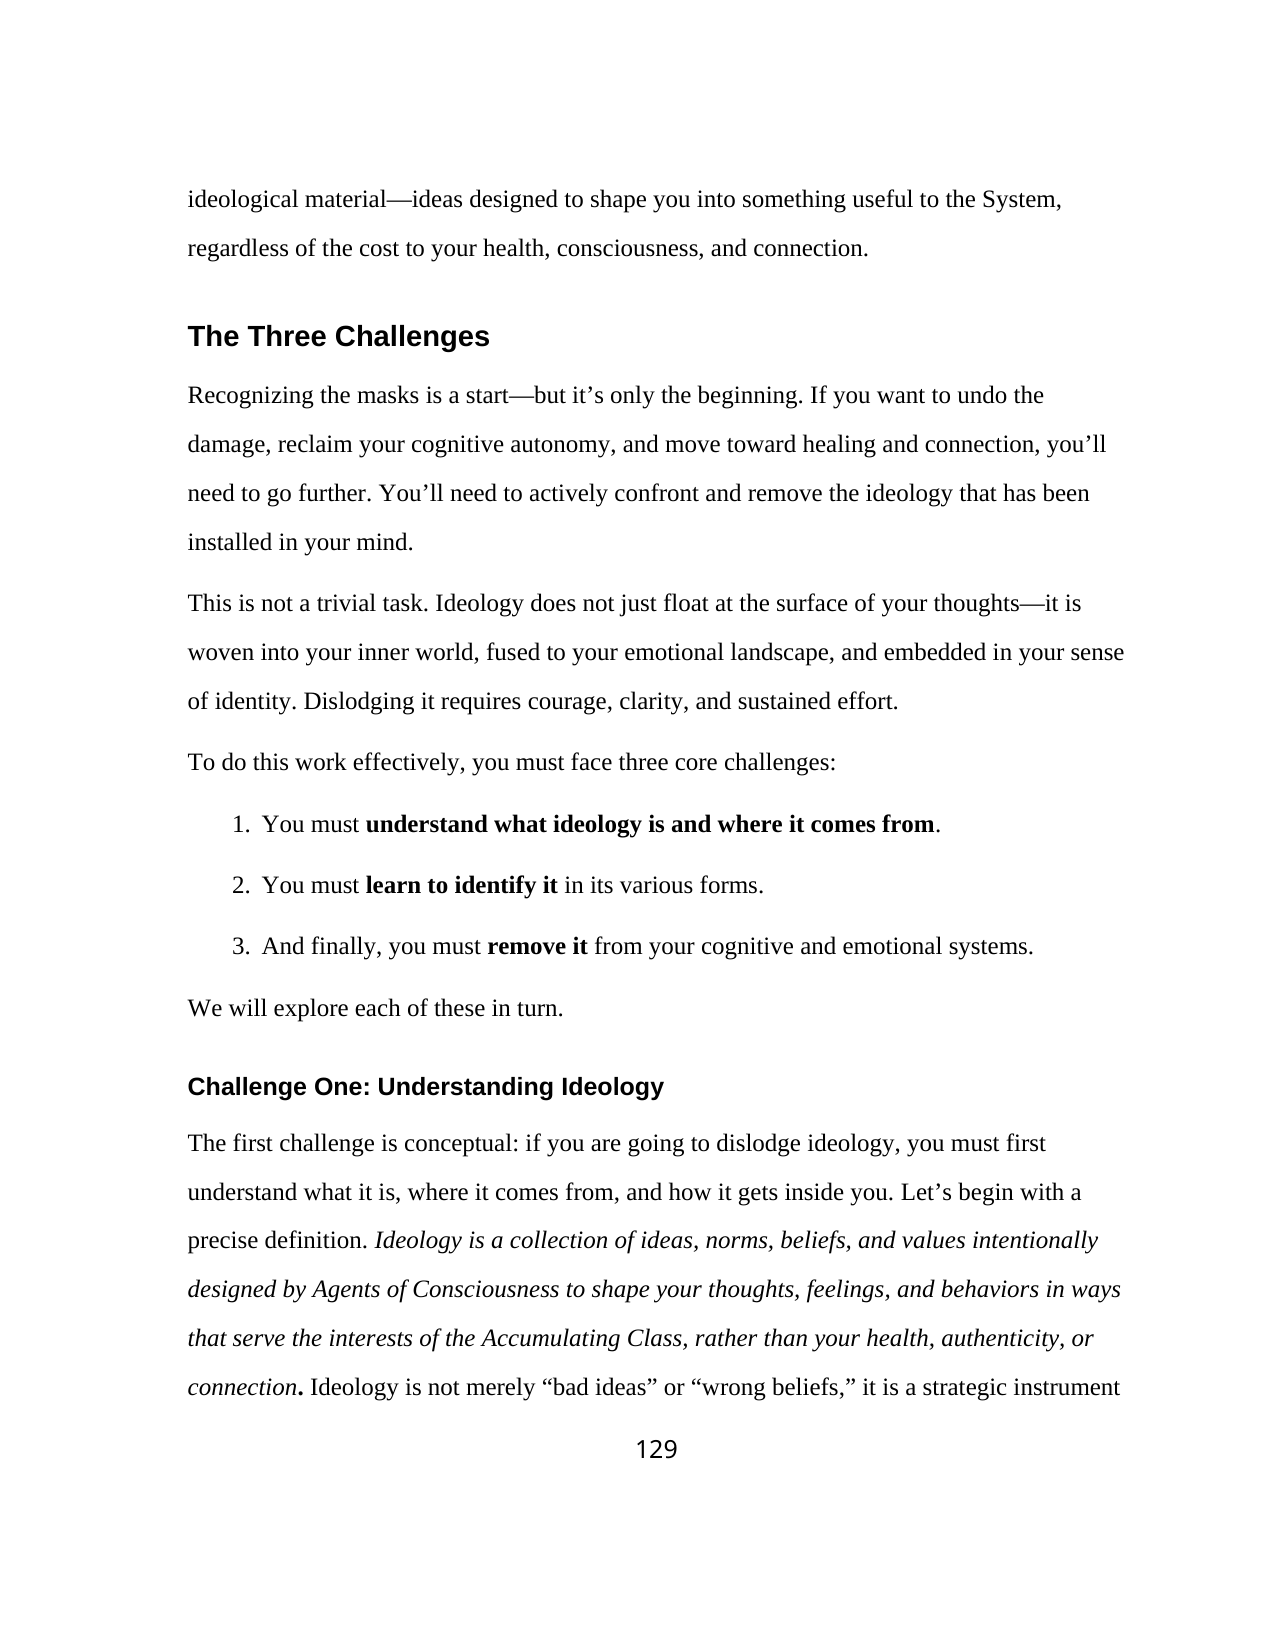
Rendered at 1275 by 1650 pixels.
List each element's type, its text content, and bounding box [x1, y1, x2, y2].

subtitle Challenge One: Understanding Ideology [187, 1072, 1125, 1101]
list You must learn to identify it in its various forms. [232, 870, 1125, 899]
list And finally, you must remove it from your cognitive and emotional systems. [232, 931, 1125, 960]
text We will explore each of these in turn. [187, 993, 1125, 1022]
text The first challenge is conceptual: if you are going to dislodge ideology, you must first understand what it is, where it comes from, and how it gets inside you. Let’s begin with a precise definition. Ideology is a collection of ideas, norms, beliefs, and values intentionally designed by Agents of Consciousness to shape your thoughts, feelings, and behaviors in ways that serve the interests of the Accumulating Class, rather than your health, authenticity, or connection. Ideology is not merely “bad ideas” or “wrong beliefs,” it is a strategic instrument [187, 1128, 1125, 1401]
text This is not a trivial task. Ideology does not just float at the surface of your thoughts—it is woven into your inner world, fused to your emotional landscape, and embedded in your sense of identity. Dislodging it requires courage, clarity, and sustained effort. [187, 588, 1125, 715]
text Recognizing the masks is a start—but it’s only the beginning. If you want to undo the damage, reclaim your cognitive autonomy, and move toward healing and connection, you’ll need to go further. You’ll need to actively confront and remove the ideology that has been installed in your mind. [187, 380, 1125, 556]
subtitle The Three Challenges [187, 319, 1125, 353]
text ideological material—ideas designed to shape you into something useful to the System, regardless of the cost to your health, consciousness, and connection. [187, 184, 1125, 262]
list You must understand what ideology is and where it comes from. [232, 809, 1125, 837]
text To do this work effectively, you must face three core challenges: [187, 747, 1125, 776]
